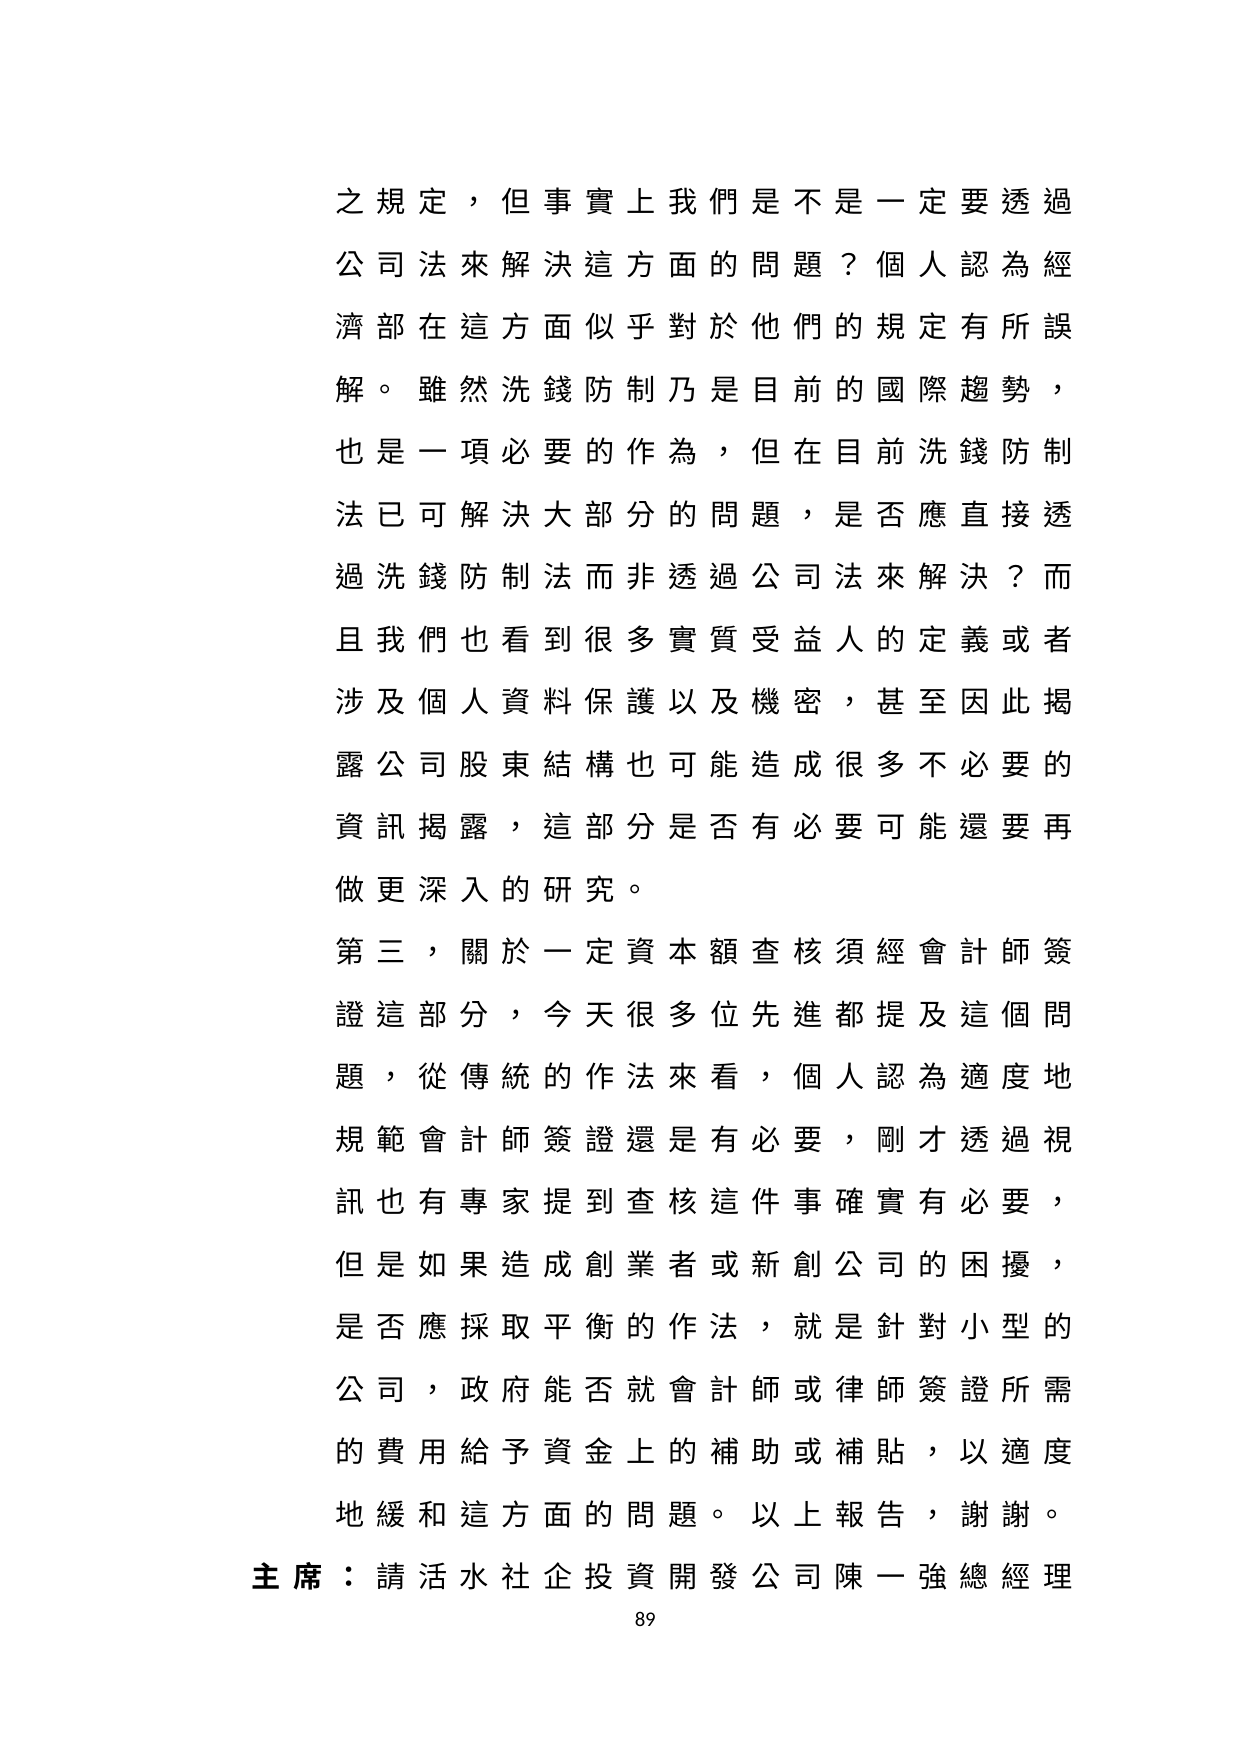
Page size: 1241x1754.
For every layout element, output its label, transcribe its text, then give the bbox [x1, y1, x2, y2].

text 主席：請活水社企投資開發公司陳一強總經理 [206, 1533, 1078, 1596]
text 之規定，但事實上我們是不是一定要透過公司法來解決這方面的問題？個人認為經濟部在這方面似乎對於他們的規定有所誤解。雖然洗錢防制乃是目前的國際趨勢，也是一項必要的作為，但在目前洗錢防制法已可解決大部分的問題，是否應直接透過洗錢防制法而非透過公司法來解決？而且我們也看到很多實質受益人的定義或者涉及個人資料保護以及機密，甚至因此揭露公司股東結構也可能造成很多不必要的資訊揭露，這部分是否有必要可能還要再做更深入的研究。 [295, 158, 1078, 908]
text 第三，關於一定資本額查核須經會計師簽證這部分，今天很多位先進都提及這個問題，從傳統的作法來看，個人認為適度地規範會計師簽證還是有必要，剛才透過視訊也有專家提到查核這件事確實有必要，但是如果造成創業者或新創公司的困擾，是否應採取平衡的作法，就是針對小型的公司，政府能否就會計師或律師簽證所需的費用給予資金上的補助或補貼，以適度地緩和這方面的問題。以上報告，謝謝。 [295, 908, 1078, 1533]
